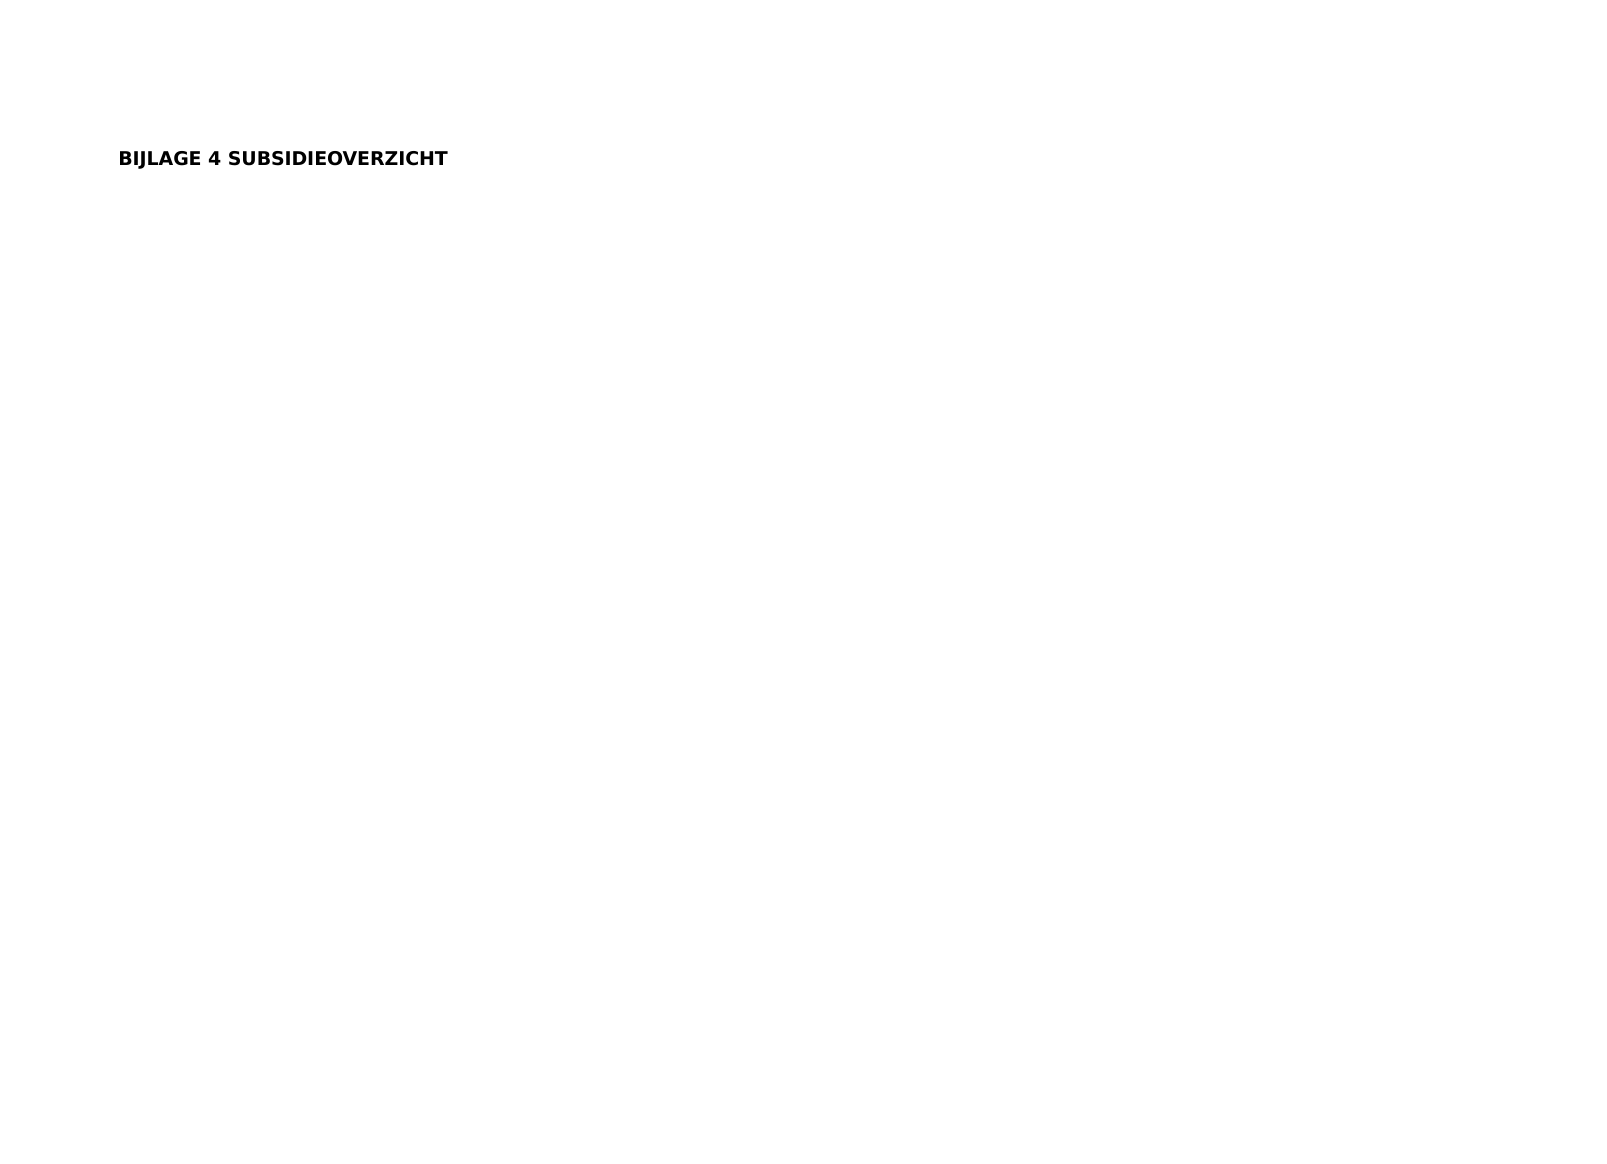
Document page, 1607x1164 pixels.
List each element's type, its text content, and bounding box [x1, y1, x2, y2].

subtitle BIJLAGE 4 SUBSIDIEOVERZICHT [118, 148, 1488, 170]
